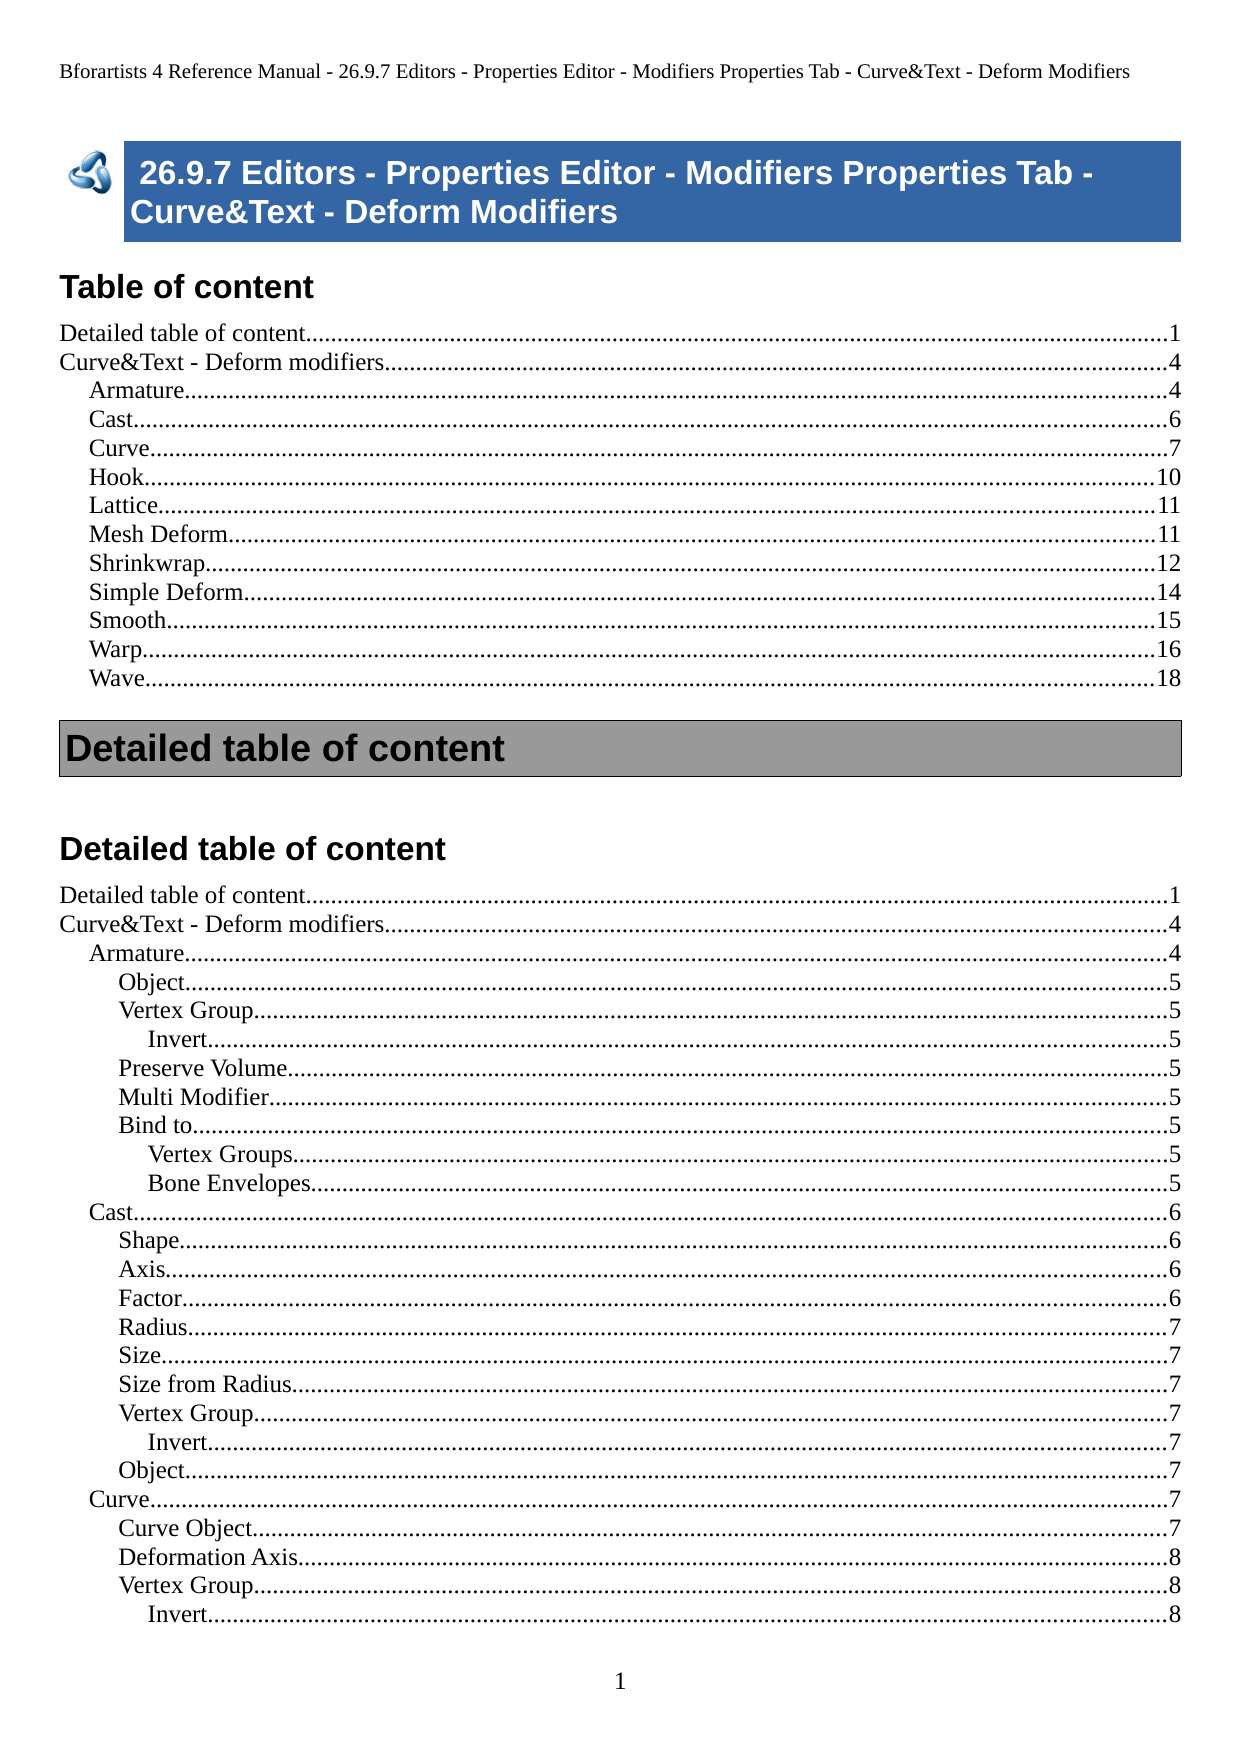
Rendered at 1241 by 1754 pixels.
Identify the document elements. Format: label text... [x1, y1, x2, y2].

text Lattice 11 [88, 490, 1181, 519]
text Vertex Group 5 [118, 995, 1181, 1024]
text Hook 10 [88, 462, 1181, 490]
text Curve&Text - Deform modifiers 4 [59, 909, 1181, 938]
text Cast 6 [88, 404, 1181, 433]
subtitle Table of content [59, 267, 1181, 305]
table_header 26.9.7 Editors - Properties Editor - Modifiers Properties Tab - Curve&Text - Deform Modifiers [124, 141, 1181, 242]
text Cast 6 [88, 1197, 1181, 1225]
text Shrinkwrap 12 [88, 548, 1181, 577]
table_header Detailed table of content [60, 721, 1181, 776]
table_header [59, 141, 124, 242]
text Detailed table of content 1 [59, 880, 1181, 909]
text Shape 6 [118, 1225, 1181, 1254]
text Axis 6 [118, 1254, 1181, 1283]
text Curve 7 [88, 433, 1181, 462]
text Multi Modifier 5 [118, 1082, 1181, 1110]
text Curve&Text - Deform modifiers 4 [59, 347, 1181, 375]
text Radius 7 [118, 1312, 1181, 1340]
text Warp 16 [88, 634, 1181, 663]
text Vertex Group 8 [118, 1570, 1181, 1599]
text Deformation Axis 8 [118, 1542, 1181, 1570]
text Size 7 [118, 1340, 1181, 1369]
picture [65, 147, 114, 197]
text Factor 6 [118, 1283, 1181, 1312]
text Object 5 [118, 967, 1181, 995]
text Invert 7 [147, 1427, 1181, 1455]
text Vertex Groups 5 [147, 1139, 1181, 1168]
text Bone Envelopes 5 [147, 1168, 1181, 1197]
text Curve 7 [88, 1484, 1181, 1513]
text Invert 8 [147, 1599, 1181, 1628]
text Preserve Volume 5 [118, 1053, 1181, 1082]
text Wave 18 [88, 663, 1181, 692]
subtitle Detailed table of content [59, 829, 1181, 868]
text Invert 5 [147, 1024, 1181, 1053]
text Curve Object 7 [118, 1513, 1181, 1542]
text Bind to 5 [118, 1110, 1181, 1139]
text Vertex Group 7 [118, 1398, 1181, 1427]
text Size from Radius 7 [118, 1369, 1181, 1398]
text Smooth 15 [88, 605, 1181, 634]
text Armature 4 [88, 938, 1181, 967]
text Armature 4 [88, 375, 1181, 404]
text Object 7 [118, 1455, 1181, 1484]
text Simple Deform 14 [88, 577, 1181, 605]
text Detailed table of content 1 [59, 318, 1181, 347]
text Mesh Deform 11 [88, 519, 1181, 548]
